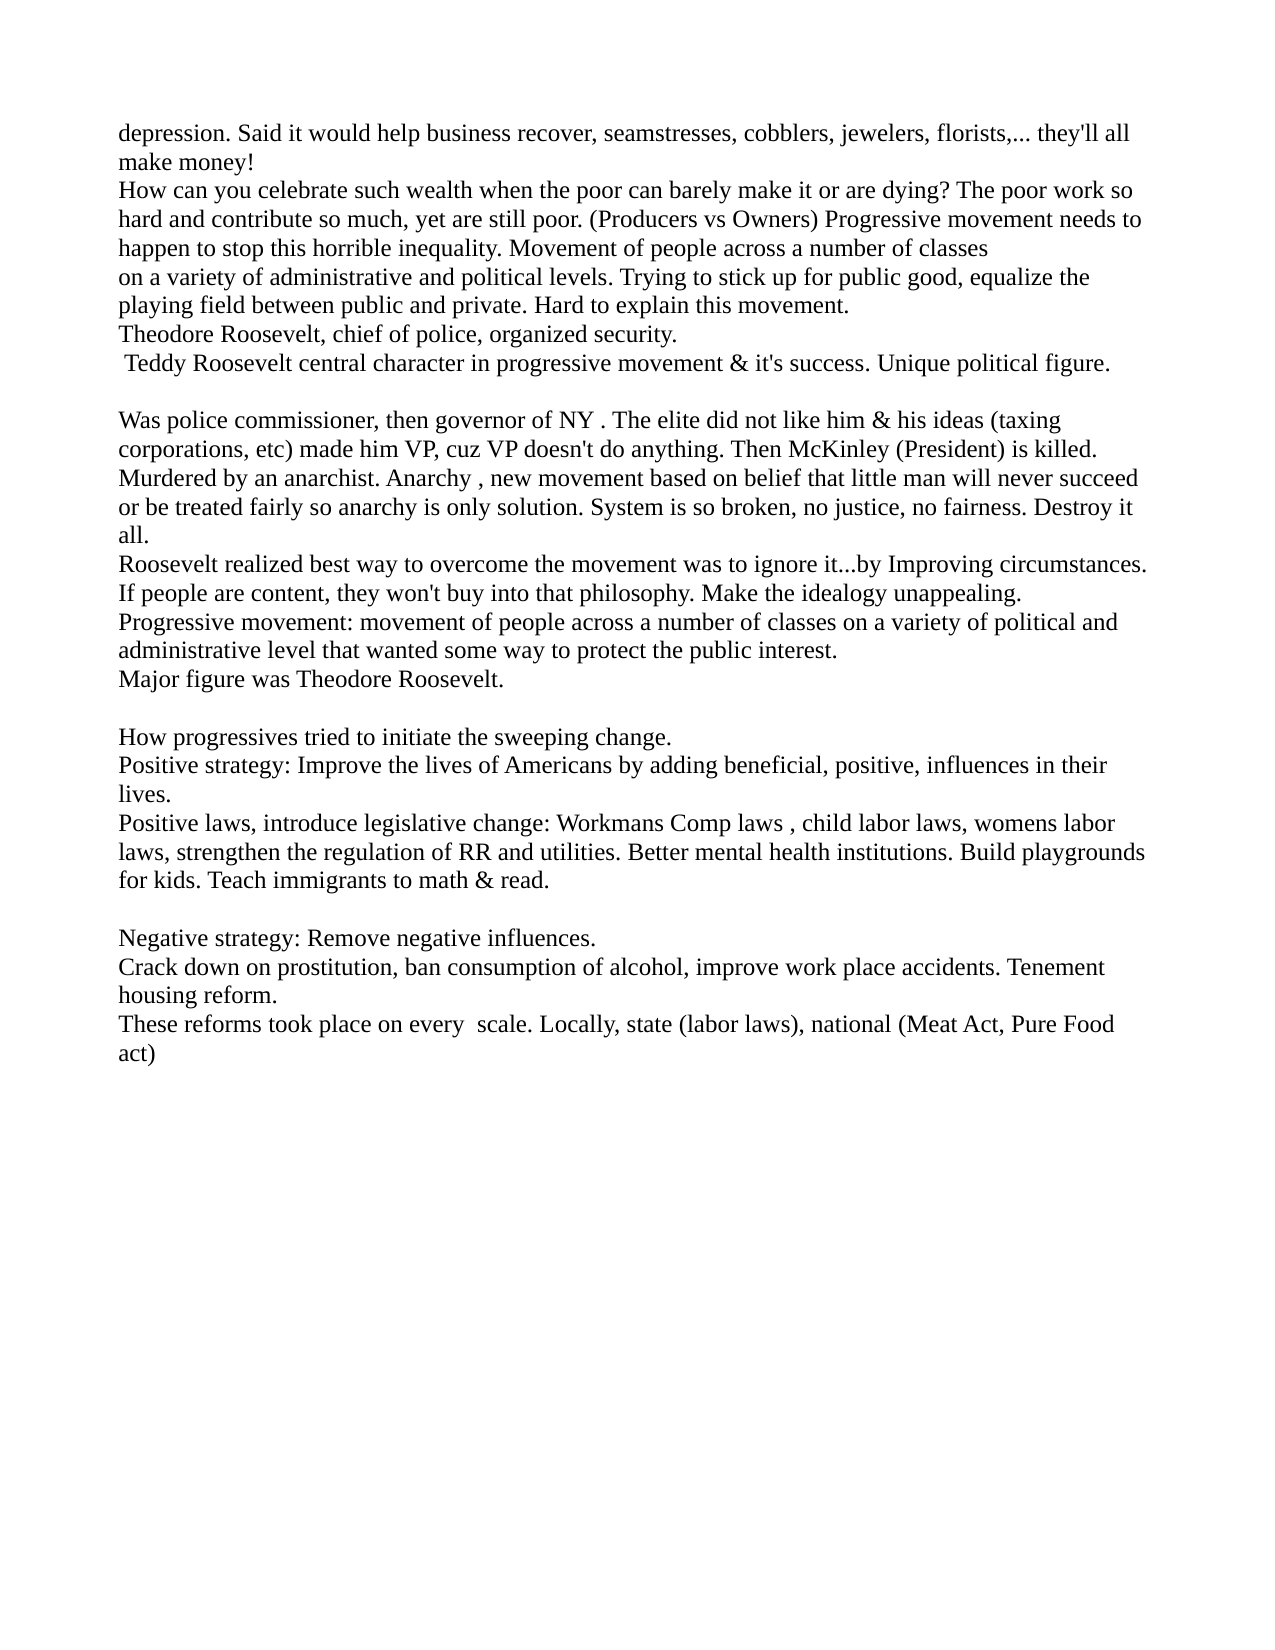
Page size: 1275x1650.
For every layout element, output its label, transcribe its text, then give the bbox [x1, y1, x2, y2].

text Teddy Roosevelt central character in progressive movement & it's success. Unique political figure. [118, 348, 1157, 377]
text Progressive movement: movement of people across a number of classes on a variety of political and administrative level that wanted some way to protect the public interest. [118, 607, 1157, 664]
text Crack down on prostitution, ban consumption of alcohol, improve work place accidents. Tenement housing reform. [118, 952, 1157, 1009]
text Roosevelt realized best way to overcome the movement was to ignore it...by Improving circumstances. If people are content, they won't buy into that philosophy. Make the idealogy unappealing. [118, 549, 1157, 607]
text How can you celebrate such wealth when the poor can barely make it or are dying? The poor work so hard and contribute so much, yet are still poor. (Producers vs Owners) Progressive movement needs to happen to stop this horrible inequality. Movement of people across a number of classes [118, 176, 1157, 262]
text Was police commissioner, then governor of NY . The elite did not like him & his ideas (taxing corporations, etc) made him VP, cuz VP doesn't do anything. Then McKinley (President) is killed. Murdered by an anarchist. Anarchy , new movement based on belief that little man will never succeed or be treated fairly so anarchy is only solution. System is so broken, no justice, no fairness. Destroy it all. [118, 406, 1157, 549]
text These reforms took place on every scale. Locally, state (labor laws), national (Meat Act, Pure Food act) [118, 1009, 1157, 1067]
text Major figure was Theodore Roosevelt. [118, 664, 1157, 693]
text Positive strategy: Improve the lives of Americans by adding beneficial, positive, influences in their lives. [118, 751, 1157, 808]
text How progressives tried to initiate the sweeping change. [118, 722, 1157, 751]
text on a variety of administrative and political levels. Trying to stick up for public good, equalize the playing field between public and private. Hard to explain this movement. [118, 262, 1157, 319]
text Negative strategy: Remove negative influences. [118, 923, 1157, 952]
text depression. Said it would help business recover, seamstresses, cobblers, jewelers, florists,... they'll all make money! [118, 118, 1157, 176]
text Positive laws, introduce legislative change: Workmans Comp laws , child labor laws, womens labor laws, strengthen the regulation of RR and utilities. Better mental health institutions. Build playgrounds for kids. Teach immigrants to math & read. [118, 808, 1157, 894]
text Theodore Roosevelt, chief of police, organized security. [118, 319, 1157, 348]
